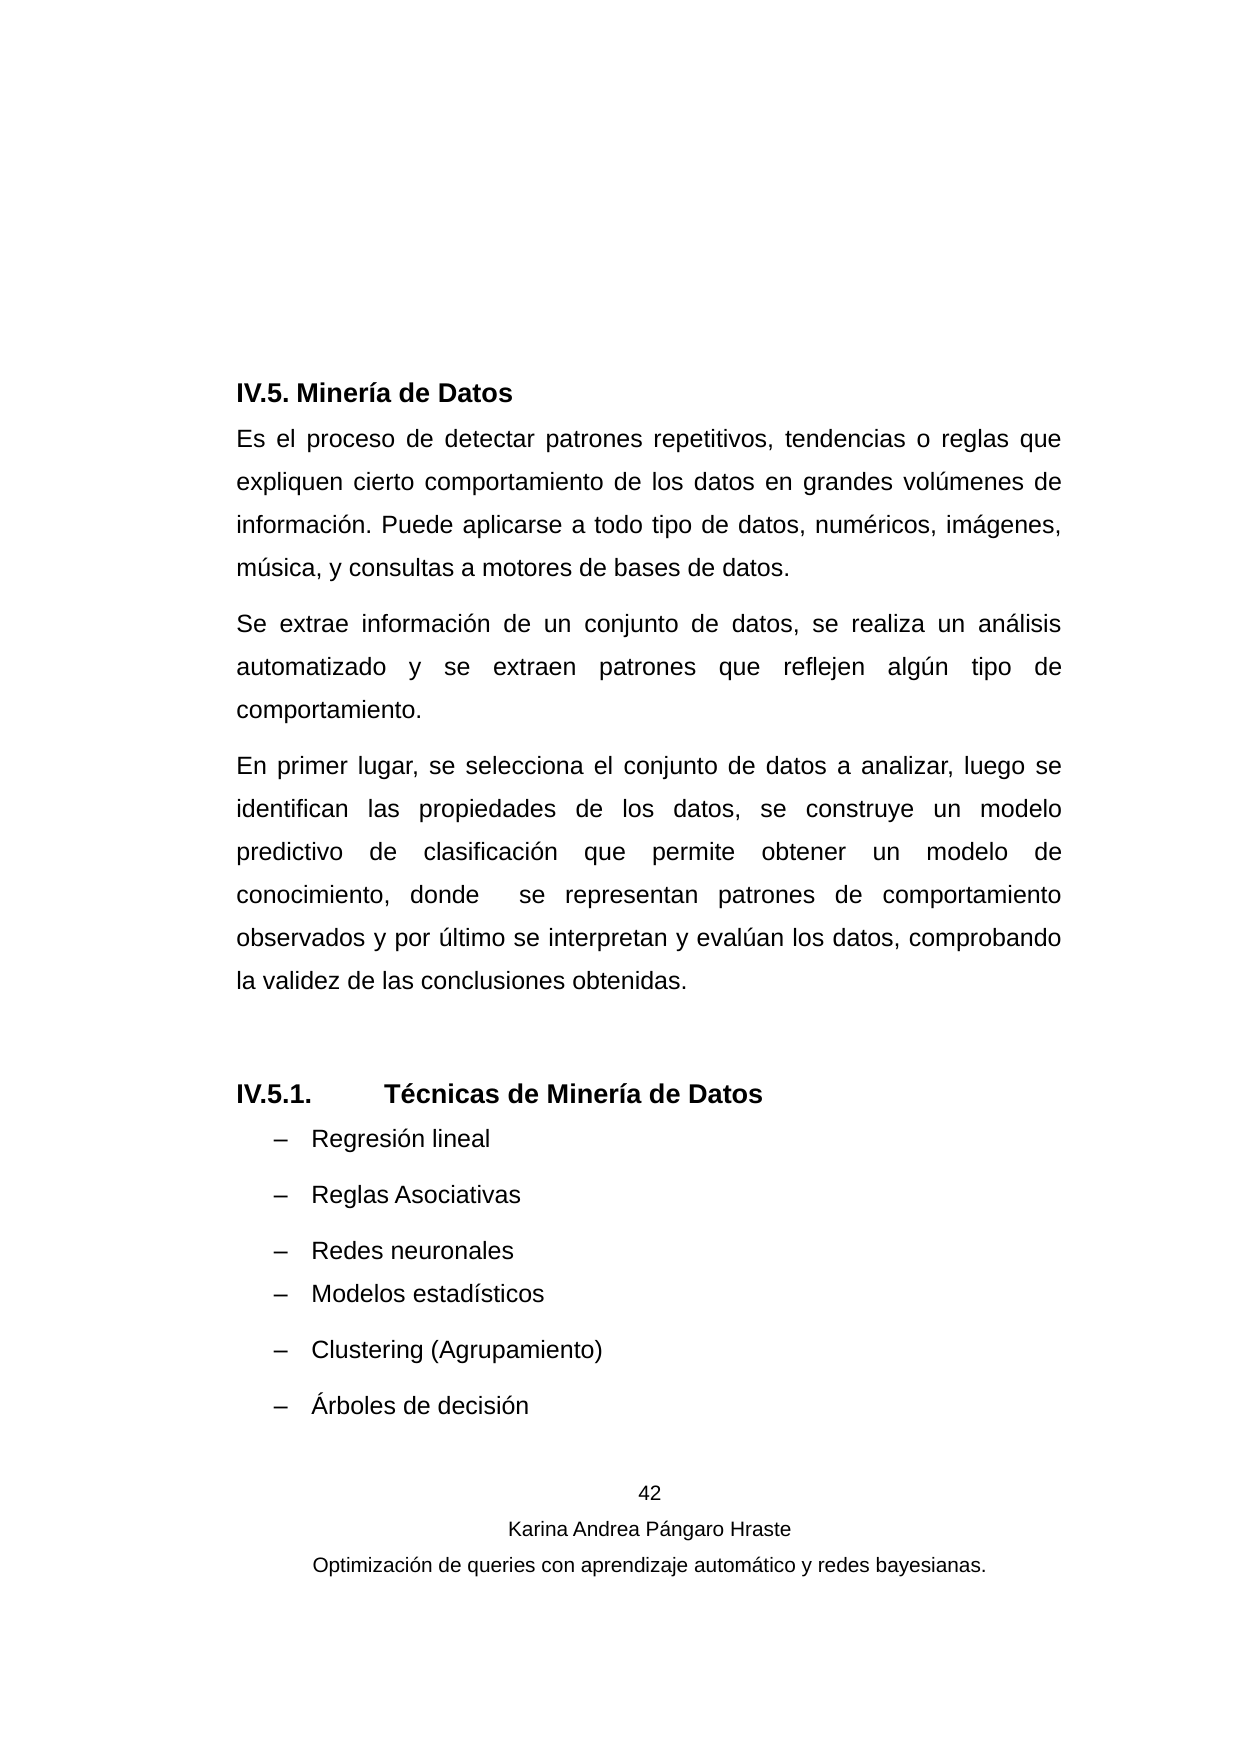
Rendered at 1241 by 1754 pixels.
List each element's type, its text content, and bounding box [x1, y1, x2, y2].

text En primer lugar, se selecciona el conjunto de datos a analizar, luego se identifican las propiedades de los datos, se construye un modelo predictivo de clasificación que permite obtener un modelo de conocimiento, donde se representan patrones de comportamiento observados y por último se interpretan y evalúan los datos, comprobando la validez de las conclusiones obtenidas. [236, 751, 1063, 995]
list Regresión lineal [274, 1124, 1063, 1153]
subtitle Minería de Datos [236, 377, 1063, 408]
list Reglas Asociativas [274, 1180, 1063, 1209]
list Redes neuronales [274, 1236, 1063, 1265]
list Árboles de decisión [274, 1391, 1063, 1419]
text Es el proceso de detectar patrones repetitivos, tendencias o reglas que expliquen cierto comportamiento de los datos en grandes volúmenes de información. Puede aplicarse a todo tipo de datos, numéricos, imágenes, música, y consultas a motores de bases de datos. [236, 424, 1063, 582]
list Clustering (Agrupamiento) [274, 1335, 1063, 1364]
text Se extrae información de un conjunto de datos, se realiza un análisis automatizado y se extraen patrones que reflejen algún tipo de comportamiento. [236, 609, 1063, 724]
list Modelos estadísticos [274, 1279, 1063, 1308]
subtitle Técnicas de Minería de Datos [236, 1078, 1063, 1109]
